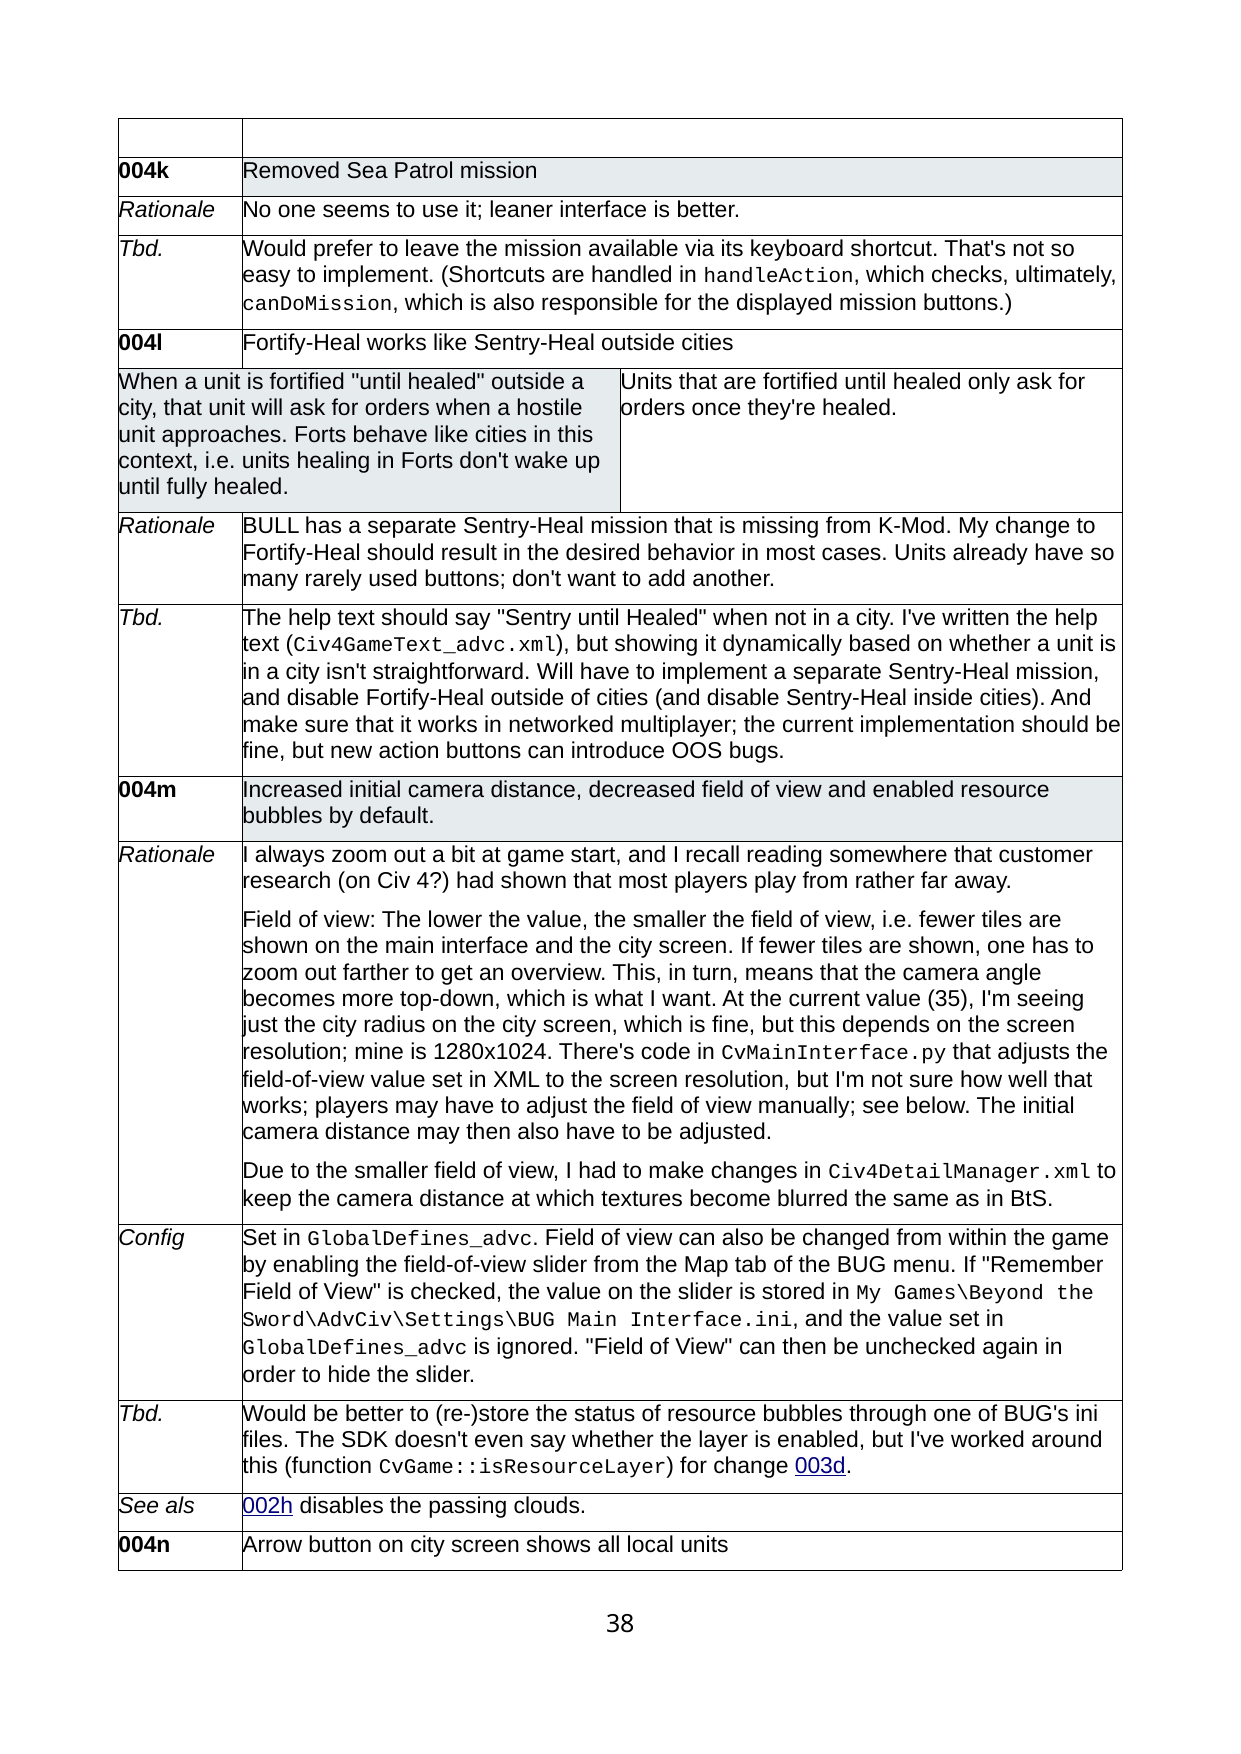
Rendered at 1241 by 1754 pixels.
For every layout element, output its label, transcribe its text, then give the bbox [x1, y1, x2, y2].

table_cell Tbd. [119, 605, 242, 776]
table_cell Rationale [119, 513, 242, 604]
table_cell Rationale [119, 842, 242, 1223]
table_cell Rationale [119, 197, 242, 235]
table_cell See als [119, 1494, 242, 1531]
table_cell I always zoom out a bit at game start, and I recall reading somewhere that customer research (on Civ 4?) had shown that most players play from rather far away. Field of view: The lower the value, the smaller the field of view, i.e. fewer tiles are shown on the main interface and the city screen. If fewer tiles are shown, one has to zoom out farther to get an overview. This, in turn, means that the camera angle becomes more top-down, which is what I want. At the current value (35), I'm seeing just the city radius on the city screen, which is fine, but this depends on the screen resolution; mine is 1280x1024. There's code in CvMainInterface.py that adjusts the field-of-view value set in XML to the screen resolution, but I'm not sure how well that works; players may have to adjust the field of view manually; see below. The initial camera distance may then also have to be adjusted. Due to the smaller field of view, I had to make changes in Civ4DetailManager.xml to keep the camera distance at which textures become blurred the same as in BtS. [243, 842, 1122, 1223]
table_cell Units that are fortified until healed only ask for orders once they're healed. [621, 369, 1122, 512]
table_cell When a unit is fortified "until healed" outside a city, that unit will ask for orders when a hostile unit approaches. Forts behave like cities in this context, i.e. units healing in Forts don't wake up until fully healed. [119, 369, 620, 512]
table_cell 004m [119, 777, 242, 841]
table_cell Would prefer to leave the mission available via its keyboard shortcut. That's not so easy to implement. (Shortcuts are handled in handleAction, which checks, ultimately, canDoMission, which is also responsible for the displayed mission buttons.) [243, 236, 1122, 329]
table_cell Set in GlobalDefines_advc. Field of view can also be changed from within the game by enabling the field-of-view slider from the Map tab of the BUG menu. If "Remember Field of View" is checked, the value on the slider is stored in My Games\Beyond the Sword\AdvCiv\Settings\BUG Main Interface.ini, and the value set in GlobalDefines_advc is ignored. "Field of View" can then be unchecked again in order to hide the slider. [243, 1225, 1122, 1399]
table_cell Arrow button on city screen shows all local units [243, 1532, 1122, 1570]
table_cell Removed Sea Patrol mission [243, 158, 1122, 196]
table_cell Fortify-Heal works like Sentry-Heal outside cities [243, 330, 1122, 368]
table_cell 002h disables the passing clouds. [243, 1494, 1122, 1531]
table_cell No one seems to use it; leaner interface is better. [243, 197, 1122, 235]
table_cell Would be better to (re-)store the status of resource bubbles through one of BUG's ini files. The SDK doesn't even say whether the layer is enabled, but I've worked around this (function CvGame::isResourceLayer) for change 003d. [243, 1401, 1122, 1492]
table_cell 004n [119, 1532, 242, 1570]
table_cell BULL has a separate Sentry-Heal mission that is missing from K-Mod. My change to Fortify-Heal should result in the desired behavior in most cases. Units already have so many rarely used buttons; don't want to add another. [243, 513, 1122, 604]
table_cell [119, 119, 242, 157]
table_cell Tbd. [119, 1401, 242, 1492]
table_cell Increased initial camera distance, decreased field of view and enabled resource bubbles by default. [243, 777, 1122, 841]
table_cell [243, 119, 1122, 157]
table_cell 004l [119, 330, 242, 368]
table_cell The help text should say "Sentry until Healed" when not in a city. I've written the help text (Civ4GameText_advc.xml), but showing it dynamically based on whether a unit is in a city isn't straightforward. Will have to implement a separate Sentry-Heal mission, and disable Fortify-Heal outside of cities (and disable Sentry-Heal inside cities). And make sure that it works in networked multiplayer; the current implementation should be fine, but new action buttons can introduce OOS bugs. [243, 605, 1122, 776]
table_cell Tbd. [119, 236, 242, 329]
table_cell Config [119, 1225, 242, 1399]
table_cell 004k [119, 158, 242, 196]
